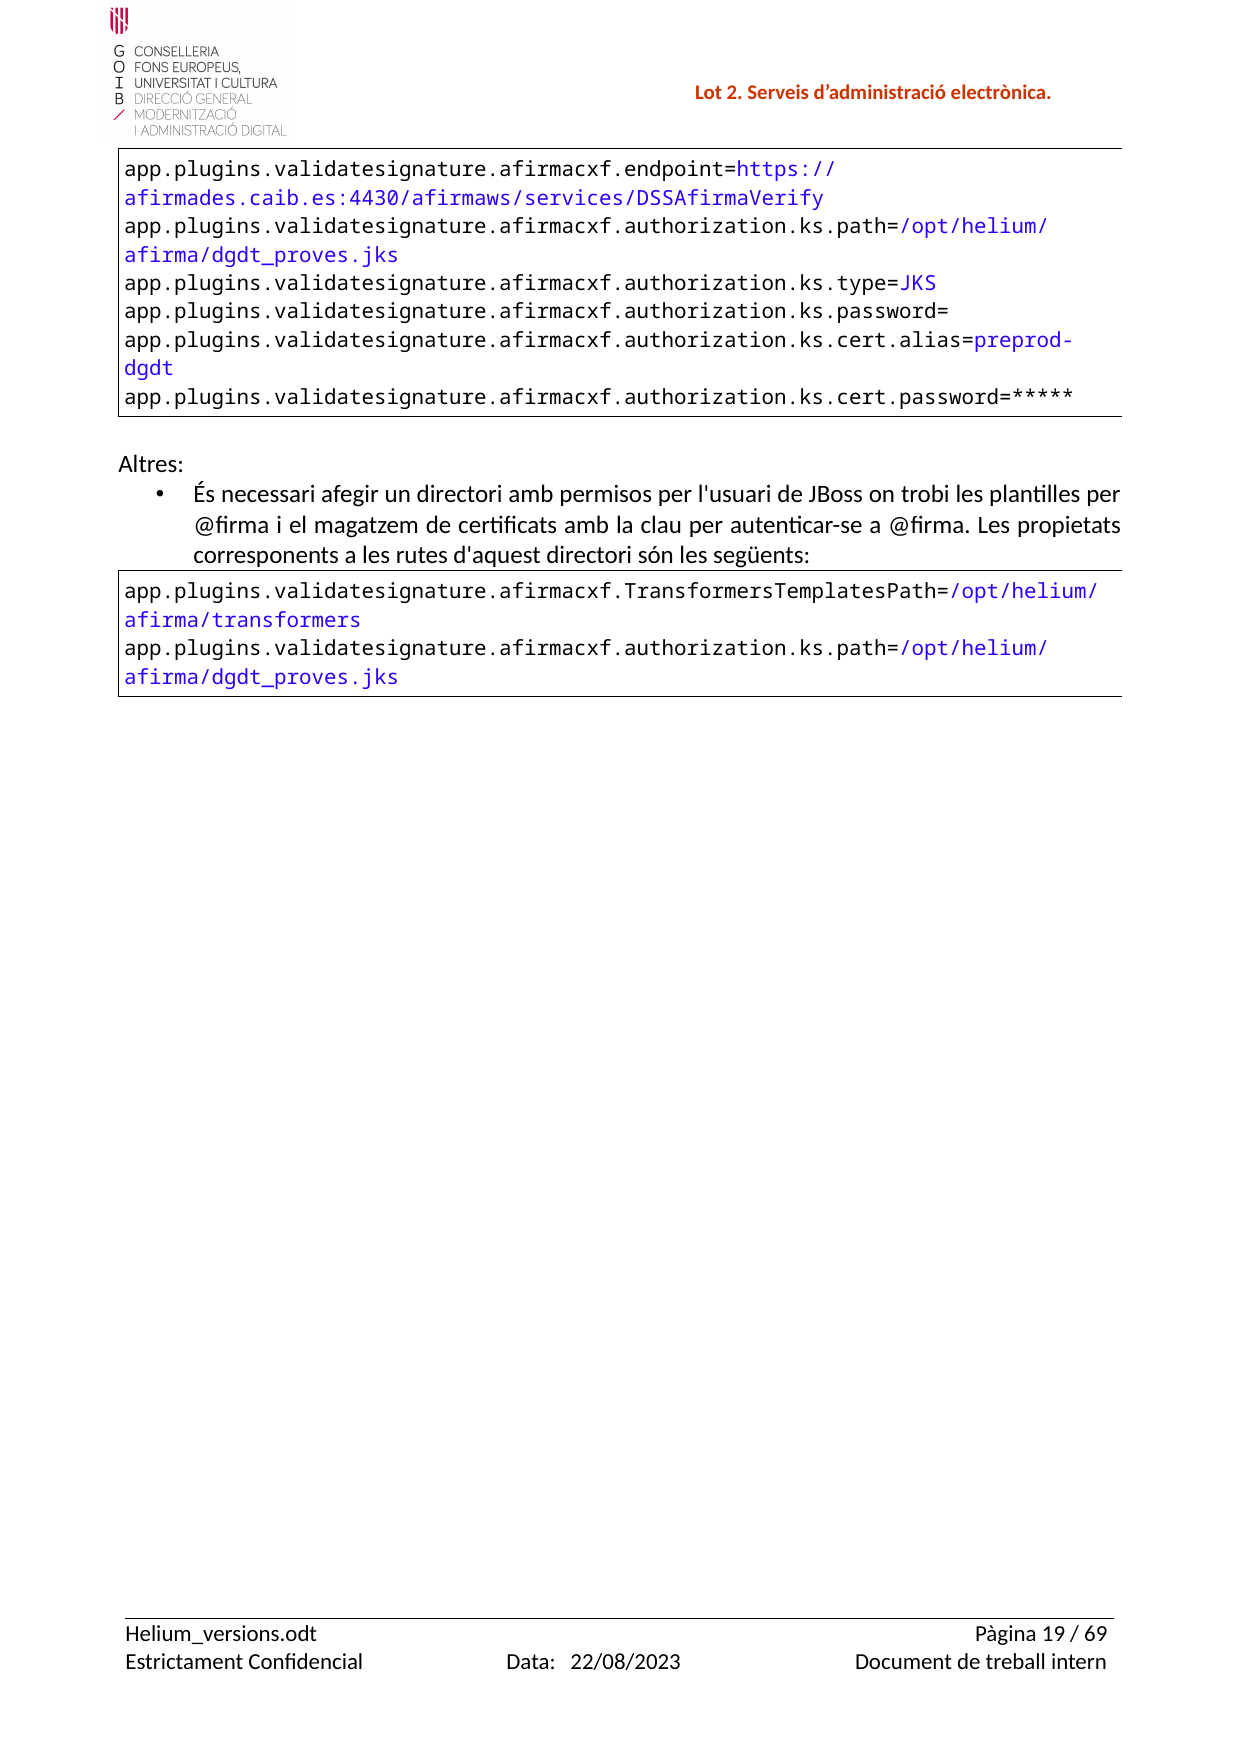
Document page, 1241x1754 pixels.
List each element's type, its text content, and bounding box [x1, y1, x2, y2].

text Altres: [118, 448, 1122, 478]
picture [100, 0, 297, 144]
table_header app.plugins.validatesignature.afirmacxf.endpoint=https://afirmades.caib.es:4430/afirmaws/services/DSSAfirmaVerify app.plugins.validatesignature.afirmacxf.authorization.ks.path=/opt/helium/afirma/dgdt_proves.jks app.plugins.validatesignature.afirmacxf.authorization.ks.type=JKS app.plugins.validatesignature.afirmacxf.authorization.ks.password= app.plugins.validatesignature.afirmacxf.authorization.ks.cert.alias=preprod-dgdt app.plugins.validatesignature.afirmacxf.authorization.ks.cert.password=***** [119, 149, 1122, 416]
table_header app.plugins.validatesignature.afirmacxf.TransformersTemplatesPath=/opt/helium/afirma/transformers app.plugins.validatesignature.afirmacxf.authorization.ks.path=/opt/helium/afirma/dgdt_proves.jks [119, 571, 1122, 696]
list És necessari afegir un directori amb permisos per l'usuari de JBoss on trobi les plantilles per @firma i el magatzem de certificats amb la clau per autenticar-se a @firma. Les propietats corresponents a les rutes d'aquest directori són les següents: [156, 478, 1122, 570]
